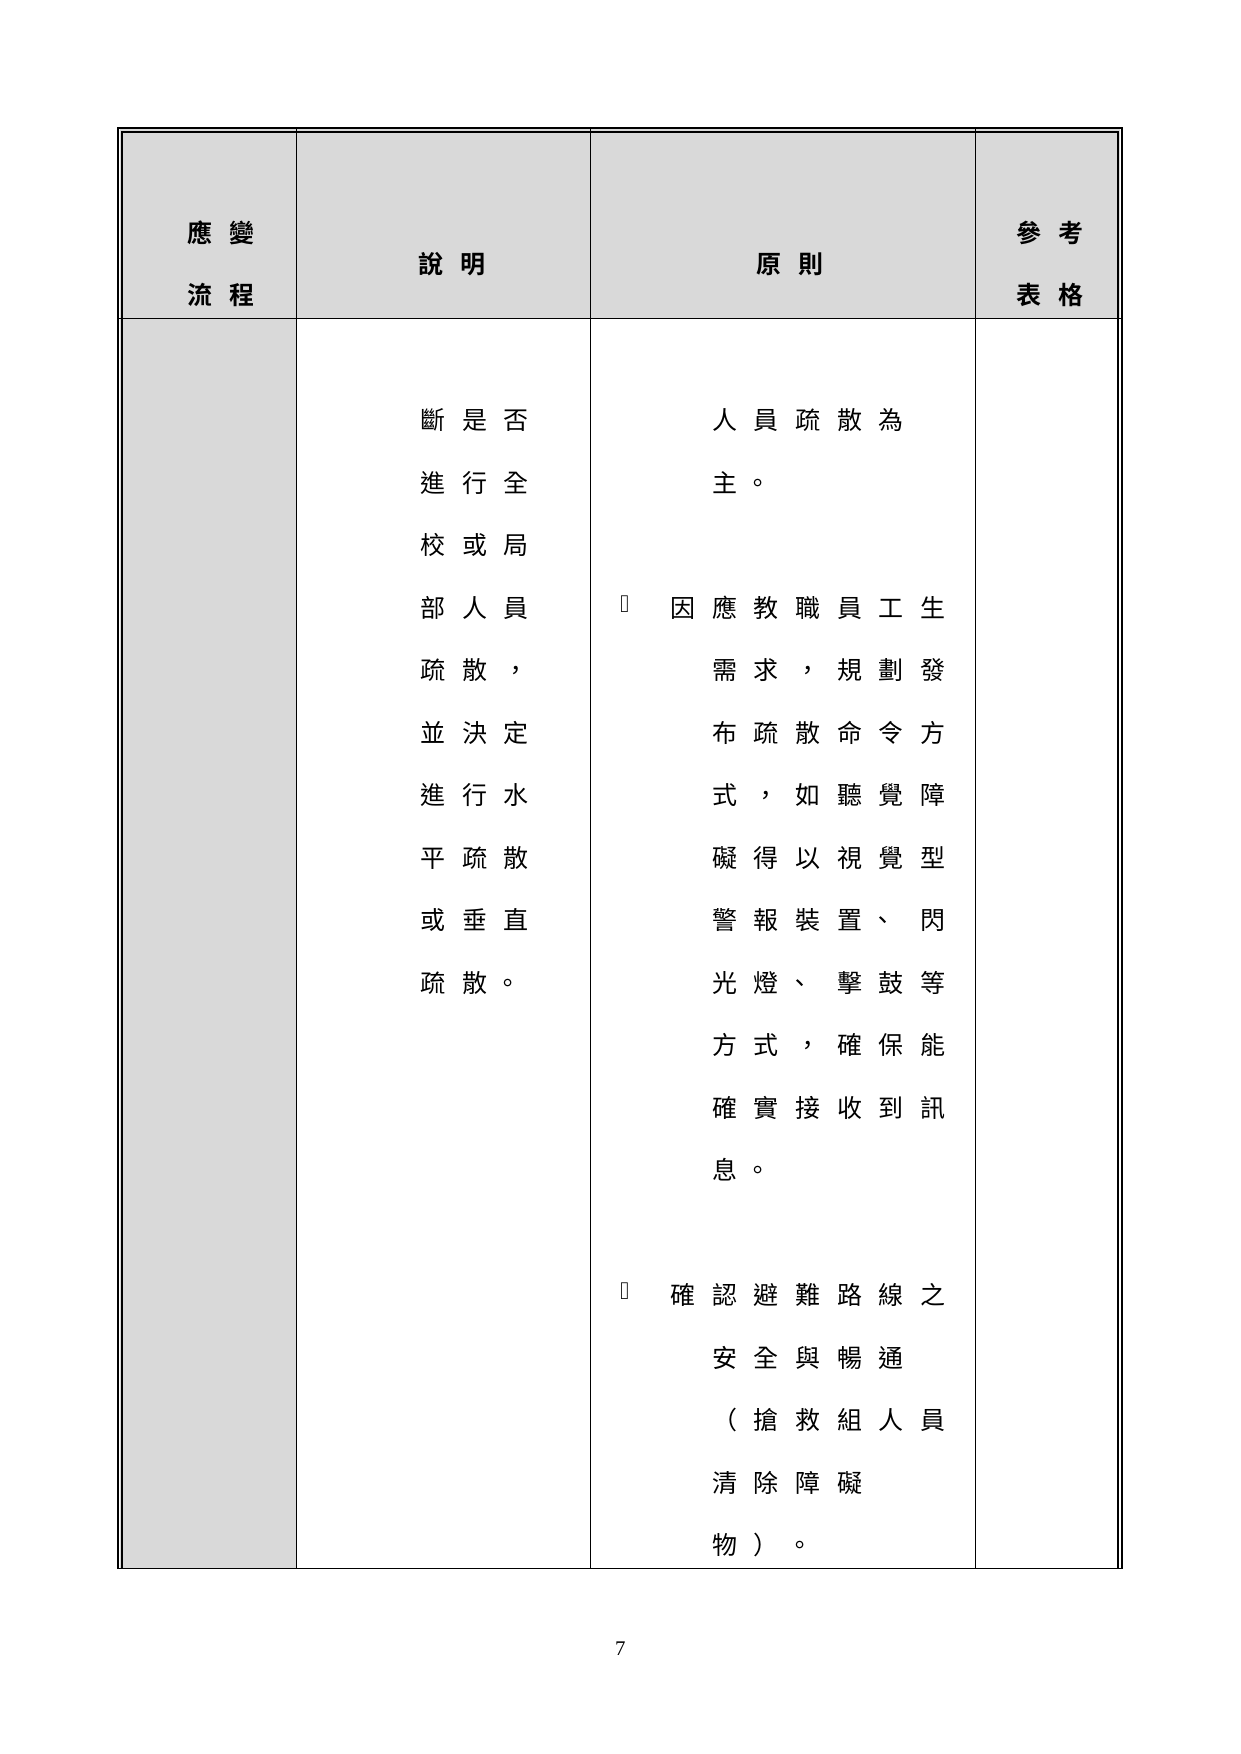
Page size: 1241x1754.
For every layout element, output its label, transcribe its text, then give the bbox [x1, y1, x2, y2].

table_cell 斷是否進行全校或局部人員疏散，並決定進行水平疏散或垂直疏散。 [297, 319, 590, 1568]
table_header 應變流程 [123, 133, 296, 318]
table_cell 人員疏散為主。 因應教職員工生需求，規劃發布疏散命令方式，如聽覺障礙得以視覺型警報裝置、閃光燈、擊鼓等方式，確保能確實接收到訊息。 確認避難路線之安全與暢通（搶救組人員清除障礙物）。 [591, 319, 975, 1568]
table_cell [976, 319, 1117, 1568]
table_header 原則 [591, 133, 975, 318]
table_header 參考表格 [976, 133, 1117, 318]
table_cell [123, 319, 296, 1568]
table_header 說明 [297, 133, 590, 318]
